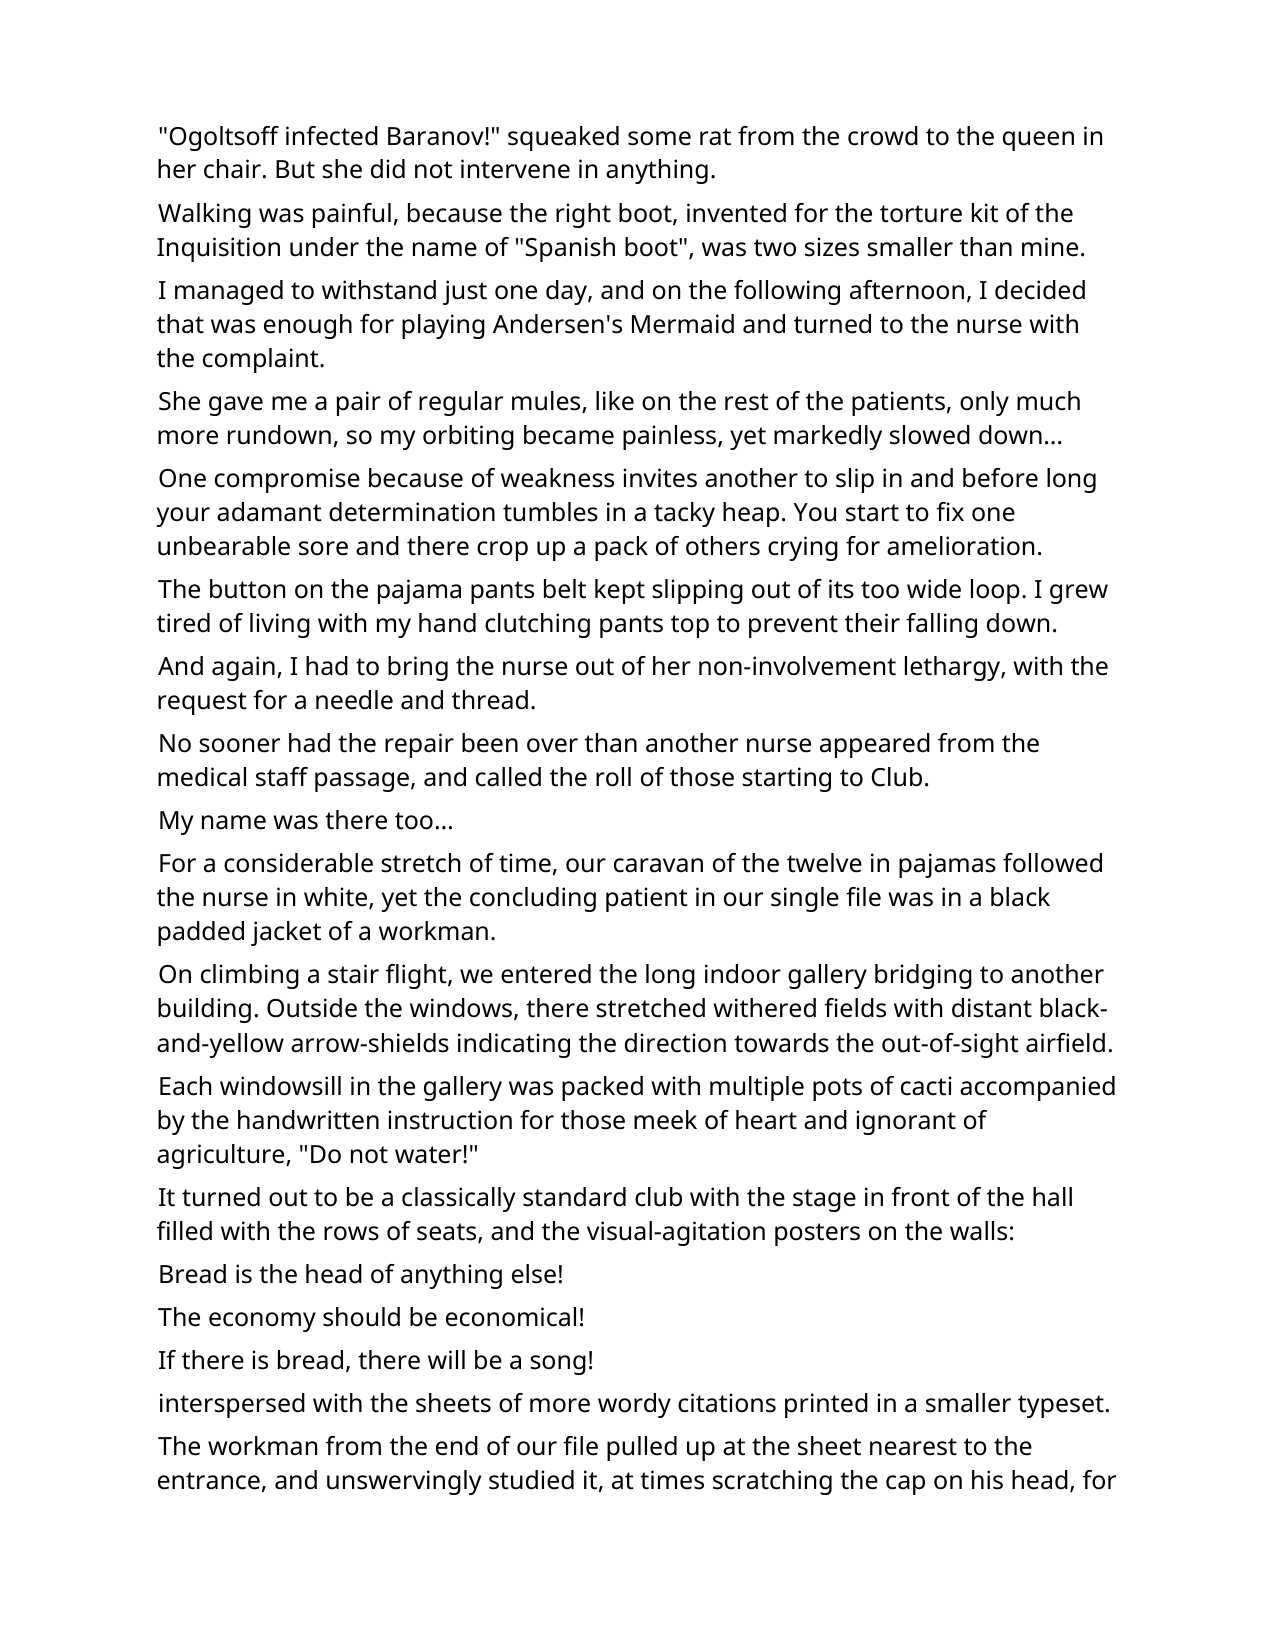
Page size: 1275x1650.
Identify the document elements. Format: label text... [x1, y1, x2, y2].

text For a considerable stretch of time, our caravan of the twelve in pajamas followed the nurse in white, yet the concluding patient in our single file was in a black padded jacket of a workman. [156, 846, 1118, 948]
text No sooner had the repair been over than another nurse appeared from the medical staff passage, and called the roll of those starting to Club. [156, 726, 1118, 794]
text One compromise because of weakness invites another to slip in and before long your adamant determination tumbles in a tacky heap. You start to fix one unbearable sore and there crop up a pack of others crying for amelioration. [156, 461, 1118, 563]
text Bread is the head of anything else! [156, 1256, 1118, 1291]
text If there is bread, there will be a song! [156, 1342, 1118, 1377]
text The economy should be economical! [156, 1299, 1118, 1333]
text On climbing a stair flight, we entered the long indoor gallery bridging to another building. Outside the windows, there stretched withered fields with distant black-and-yellow arrow-shields indicating the direction towards the out-of-sight airfield. [156, 957, 1118, 1059]
text interspersed with the sheets of more wordy citations printed in a smaller typeset. [156, 1386, 1118, 1419]
text The workman from the end of our file pulled up at the sheet nearest to the entrance, and unswervingly studied it, at times scratching the cap on his head, for [156, 1428, 1118, 1497]
text And again, I had to bring the nurse out of her non-involvement lethargy, with the request for a needle and thread. [156, 649, 1118, 717]
text Walking was painful, because the right boot, invented for the torture kit of the Inquisition under the name of "Spanish boot", was two sizes smaller than mine. [156, 195, 1118, 263]
text My name was there too… [156, 803, 1118, 837]
text It turned out to be a classically standard club with the stage in front of the hall filled with the rows of seats, and the visual-agitation posters on the walls: [156, 1179, 1118, 1247]
text "Ogoltsoff infected Baranov!" squeaked some rat from the crowd to the queen in her chair. But she did not intervene in anything. [156, 118, 1118, 186]
text I managed to withstand just one day, and on the following afternoon, I decided that was enough for playing Andersen's Mermaid and turned to the nurse with the complaint. [156, 272, 1118, 374]
text She gave me a pair of regular mules, like on the rest of the patients, only much more rundown, so my orbiting became painless, yet markedly slowed down… [156, 383, 1118, 452]
text The button on the pajama pants belt kept slipping out of its too wide loop. I grew tired of living with my hand clutching pants top to prevent their falling down. [156, 572, 1118, 640]
text Each windowsill in the gallery was packed with multiple pots of cacti accompanied by the handwritten instruction for those meek of heart and ignorant of agriculture, "Do not water!" [156, 1068, 1118, 1170]
